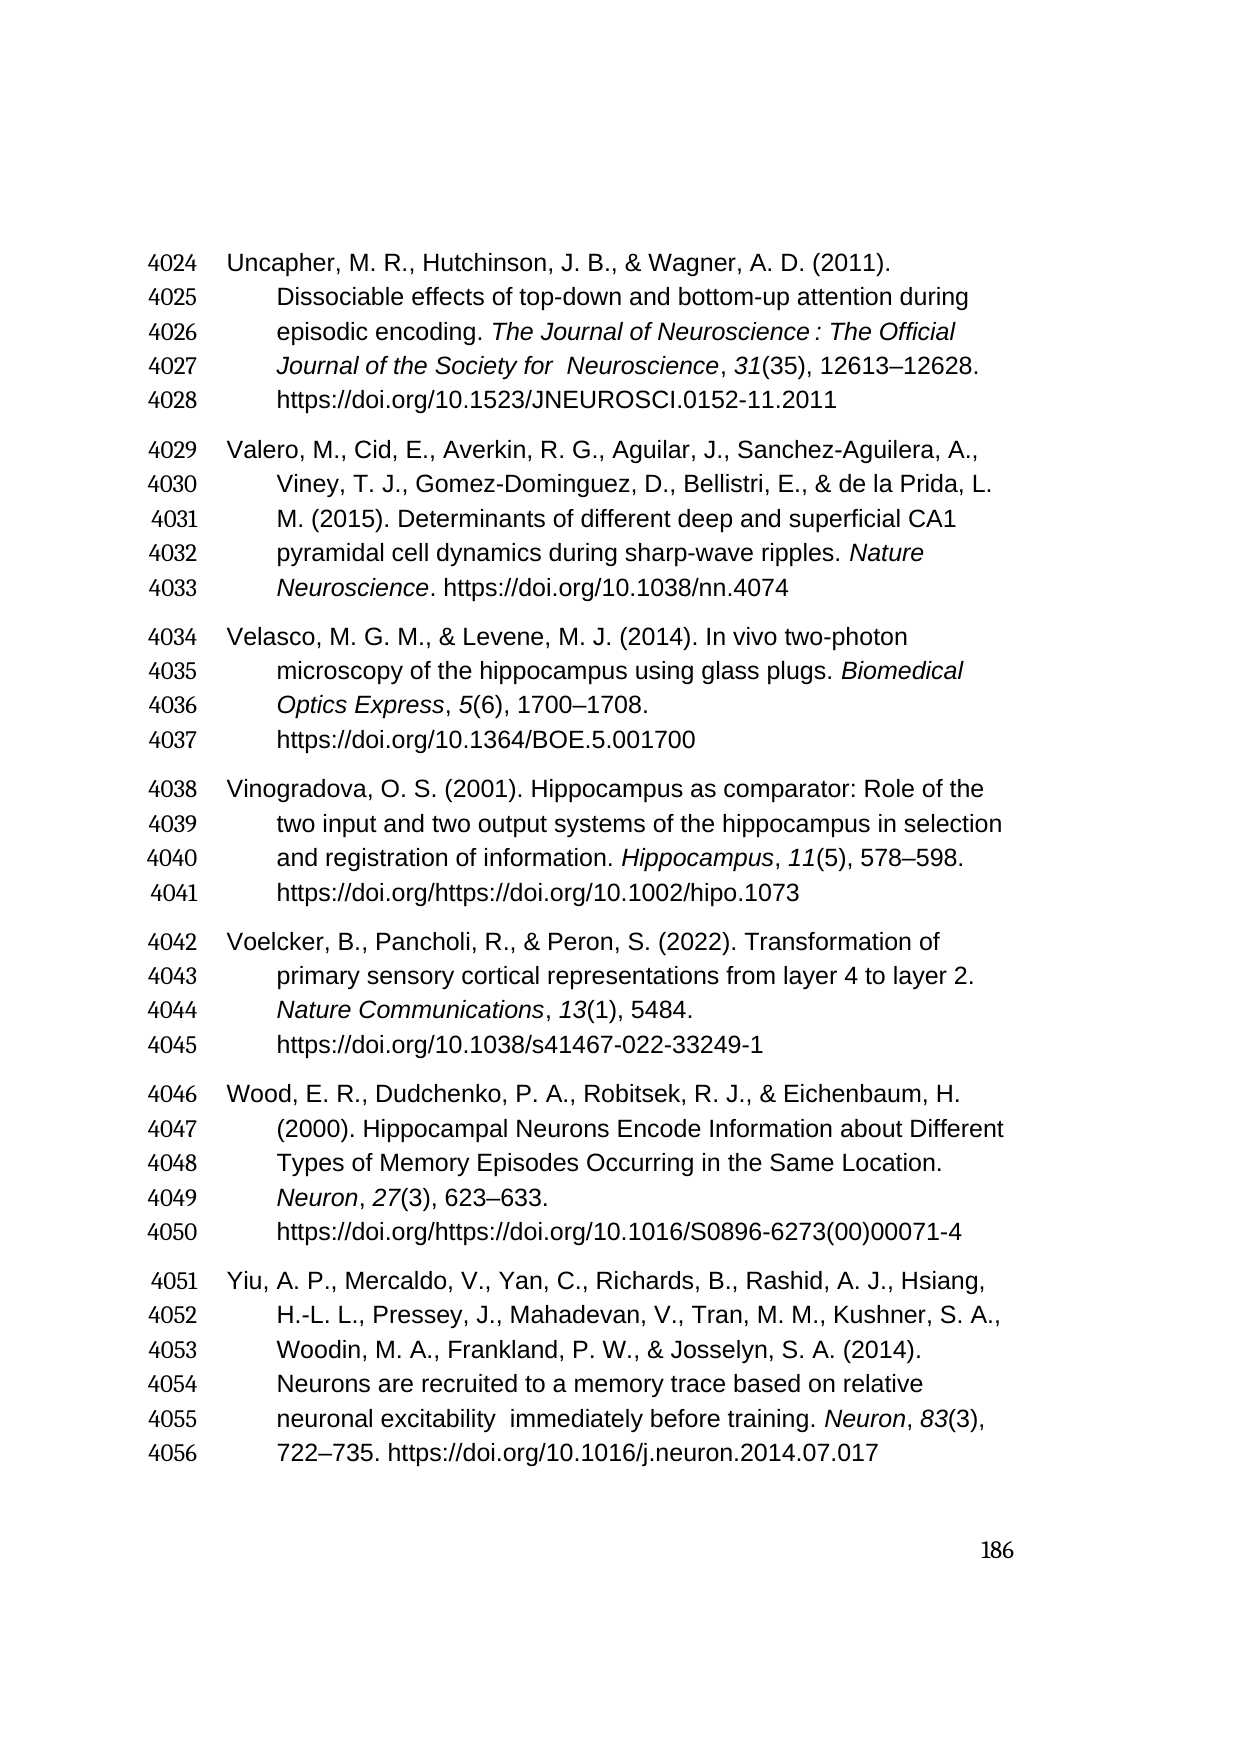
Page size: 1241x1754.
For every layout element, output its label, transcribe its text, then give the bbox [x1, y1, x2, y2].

text Wood, E. R., Dudchenko, P. A., Robitsek, R. J., & Eichenbaum, H. (2000). Hippocampal Neurons Encode Information about Different Types of Memory Episodes Occurring in the Same Location. Neuron, 27(3), 623–633. https://doi.org/https://doi.org/10.1016/S0896-6273(00)00071-4 [226, 1079, 1014, 1246]
text Velasco, M. G. M., & Levene, M. J. (2014). In vivo two-photon microscopy of the hippocampus using glass plugs. Biomedical Optics Express, 5(6), 1700–1708. https://doi.org/10.1364/BOE.5.001700 [226, 622, 1014, 754]
text Uncapher, M. R., Hutchinson, J. B., & Wagner, A. D. (2011). Dissociable effects of top-down and bottom-up attention during episodic encoding. The Journal of Neuroscience : The Official Journal of the Society for Neuroscience, 31(35), 12613–12628. https://doi.org/10.1523/JNEUROSCI.0152-11.2011 [226, 248, 1014, 414]
text Yiu, A. P., Mercaldo, V., Yan, C., Richards, B., Rashid, A. J., Hsiang, H.-L. L., Pressey, J., Mahadevan, V., Tran, M. M., Kushner, S. A., Woodin, M. A., Frankland, P. W., & Josselyn, S. A. (2014). Neurons are recruited to a memory trace based on relative neuronal excitability immediately before training. Neuron, 83(3), 722–735. https://doi.org/10.1016/j.neuron.2014.07.017 [226, 1266, 1014, 1467]
text Voelcker, B., Pancholi, R., & Peron, S. (2022). Transformation of primary sensory cortical representations from layer 4 to layer 2. Nature Communications, 13(1), 5484. https://doi.org/10.1038/s41467-022-33249-1 [226, 927, 1014, 1059]
text Valero, M., Cid, E., Averkin, R. G., Aguilar, J., Sanchez-Aguilera, A., Viney, T. J., Gomez-Dominguez, D., Bellistri, E., & de la Prida, L. M. (2015). Determinants of different deep and superficial CA1 pyramidal cell dynamics during sharp-wave ripples. Nature Neuroscience. https://doi.org/10.1038/nn.4074 [226, 434, 1014, 601]
text Vinogradova, O. S. (2001). Hippocampus as comparator: Role of the two input and two output systems of the hippocampus in selection and registration of information. Hippocampus, 11(5), 578–598. https://doi.org/https://doi.org/10.1002/hipo.1073 [226, 774, 1014, 906]
